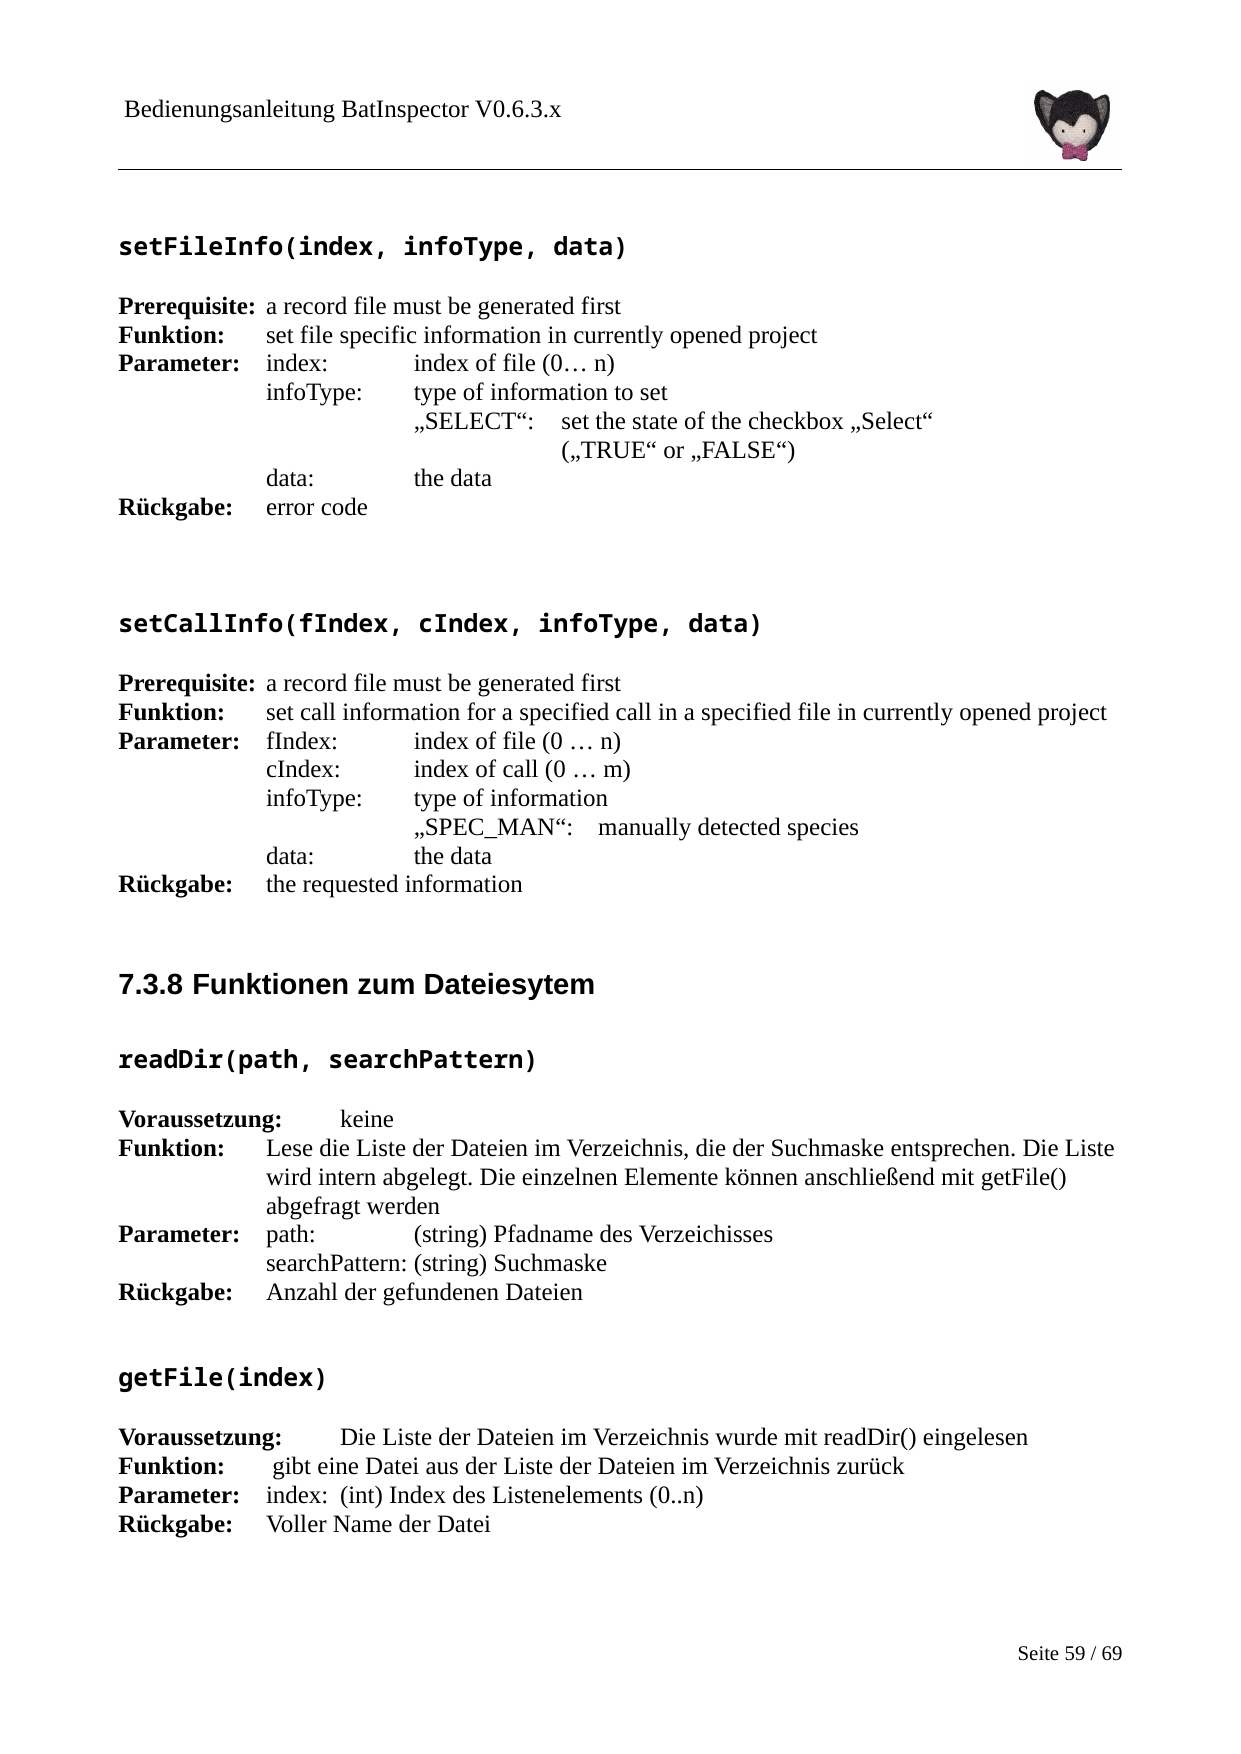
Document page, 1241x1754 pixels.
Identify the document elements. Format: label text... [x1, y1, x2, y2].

text Rückgabe: Voller Name der Datei [118, 1509, 1122, 1537]
text Prerequisite: a record file must be generated first [118, 291, 1122, 320]
text getFile(index) [118, 1360, 1122, 1394]
text Funktion: gibt eine Datei aus der Liste der Dateien im Verzeichnis zurück [118, 1451, 1122, 1480]
text Rückgabe: the requested information [118, 869, 1122, 898]
text readDir(path, searchPattern) [118, 1042, 1122, 1076]
text Parameter: fIndex: index of file (0 … n) cIndex: index of call (0 … m) infoType: type of information „SPEC_MAN“: manually detected species data: the data [118, 726, 1122, 869]
text setCallInfo(fIndex, cIndex, infoType, data) [118, 606, 1122, 639]
text Funktion: Lese die Liste der Dateien im Verzeichnis, die der Suchmaske entsprechen. Die Liste wird intern abgelegt. Die einzelnen Elemente können anschließend mit getFile() abgefragt werden [118, 1133, 1122, 1219]
text Funktion: set file specific information in currently opened project [118, 320, 1122, 348]
text Parameter: index: index of file (0… n) infoType: type of information to set „SELECT“: set the state of the checkbox „Select“ („TRUE“ or „FALSE“) [118, 348, 1122, 463]
text Voraussetzung: keine [118, 1104, 1122, 1133]
text Prerequisite: a record file must be generated first [118, 668, 1122, 697]
text Parameter: index: (int) Index des Listenelements (0..n) [118, 1480, 1122, 1509]
text setFileInfo(index, infoType, data) [118, 228, 1122, 262]
text Voraussetzung: Die Liste der Dateien im Verzeichnis wurde mit readDir() eingelesen [118, 1422, 1122, 1451]
subtitle Funktionen zum Dateiesytem [118, 967, 1122, 1000]
text Rückgabe: error code [118, 492, 1122, 521]
text data: the data [118, 463, 1122, 492]
text Funktion: set call information for a specified call in a specified file in currently opened project [118, 697, 1122, 726]
text Parameter: path: (string) Pfadname des Verzeichisses searchPattern: (string) Suchmaske [118, 1219, 1122, 1277]
picture [1030, 80, 1119, 169]
text Rückgabe: Anzahl der gefundenen Dateien [118, 1277, 1122, 1306]
